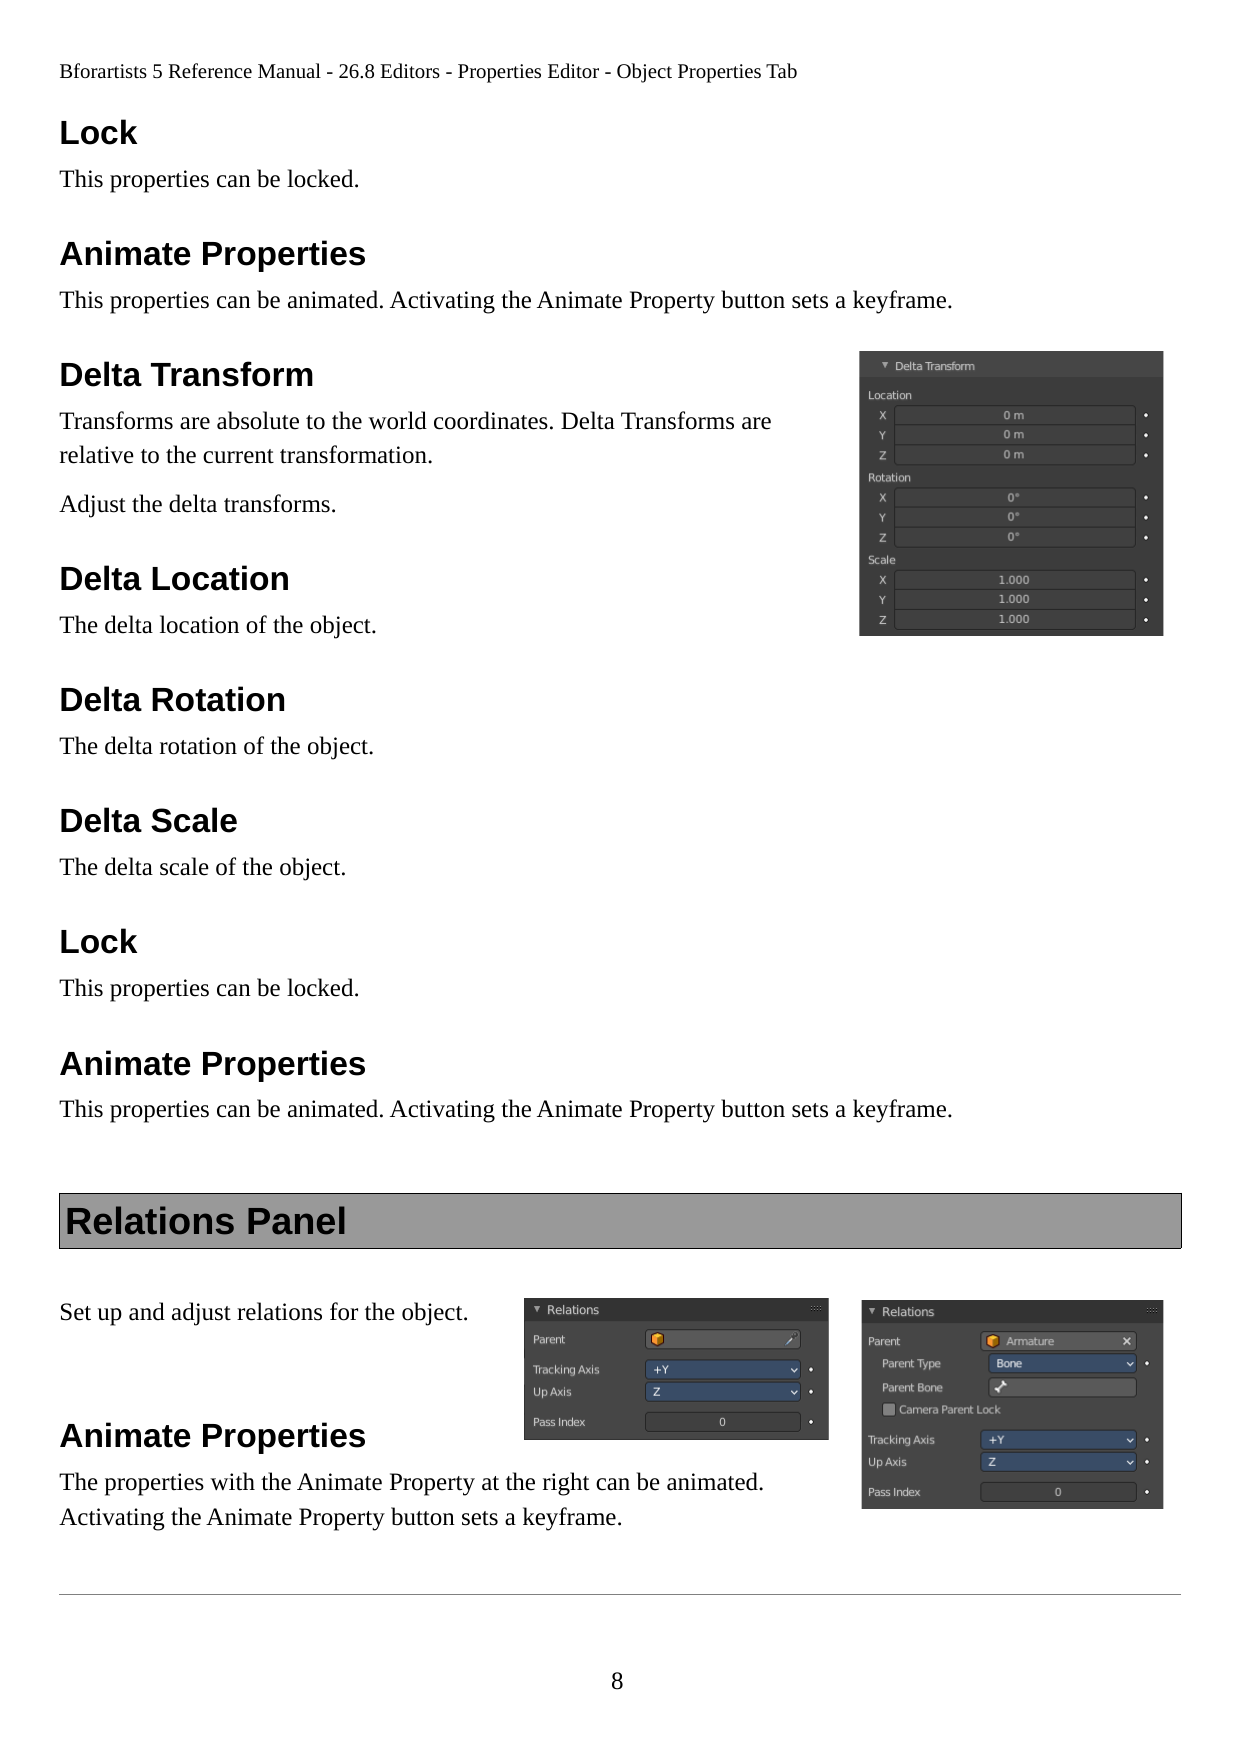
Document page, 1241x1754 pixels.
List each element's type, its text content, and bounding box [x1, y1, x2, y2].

text This properties can be locked. [59, 973, 1181, 1002]
subtitle Delta Location [59, 559, 859, 598]
picture [524, 1298, 829, 1440]
subtitle Animate Properties [59, 1043, 1181, 1082]
table_header Relations Panel [60, 1194, 1181, 1248]
subtitle Delta Scale [59, 801, 1181, 840]
text The properties with the Animate Property at the right can be animated. Activating the Animate Property button sets a keyframe. [59, 1467, 1181, 1530]
text Set up and adjust relations for the object. [59, 1297, 1181, 1326]
subtitle [1164, 355, 1181, 393]
subtitle [1164, 1416, 1181, 1455]
text Adjust the delta transforms. [59, 489, 859, 518]
picture [861, 1300, 1164, 1509]
text Transforms are absolute to the world coordinates. Delta Transforms are relative to the current transformation. [59, 406, 859, 469]
text This properties can be locked. [59, 164, 1181, 192]
subtitle [1164, 559, 1181, 598]
picture [859, 351, 1164, 636]
subtitle Lock [59, 922, 1181, 961]
text This properties can be animated. Activating the Animate Property button sets a keyframe. [59, 1094, 1181, 1123]
subtitle Delta Transform [59, 355, 859, 393]
text The delta rotation of the object. [59, 731, 1181, 760]
text The delta scale of the object. [59, 852, 1181, 881]
subtitle Animate Properties [59, 1416, 861, 1455]
text The delta location of the object. [59, 610, 1181, 639]
subtitle Animate Properties [59, 234, 1181, 272]
subtitle Delta Rotation [59, 680, 1181, 719]
subtitle Lock [59, 113, 1181, 151]
text This properties can be animated. Activating the Animate Property button sets a keyframe. [59, 285, 1181, 313]
